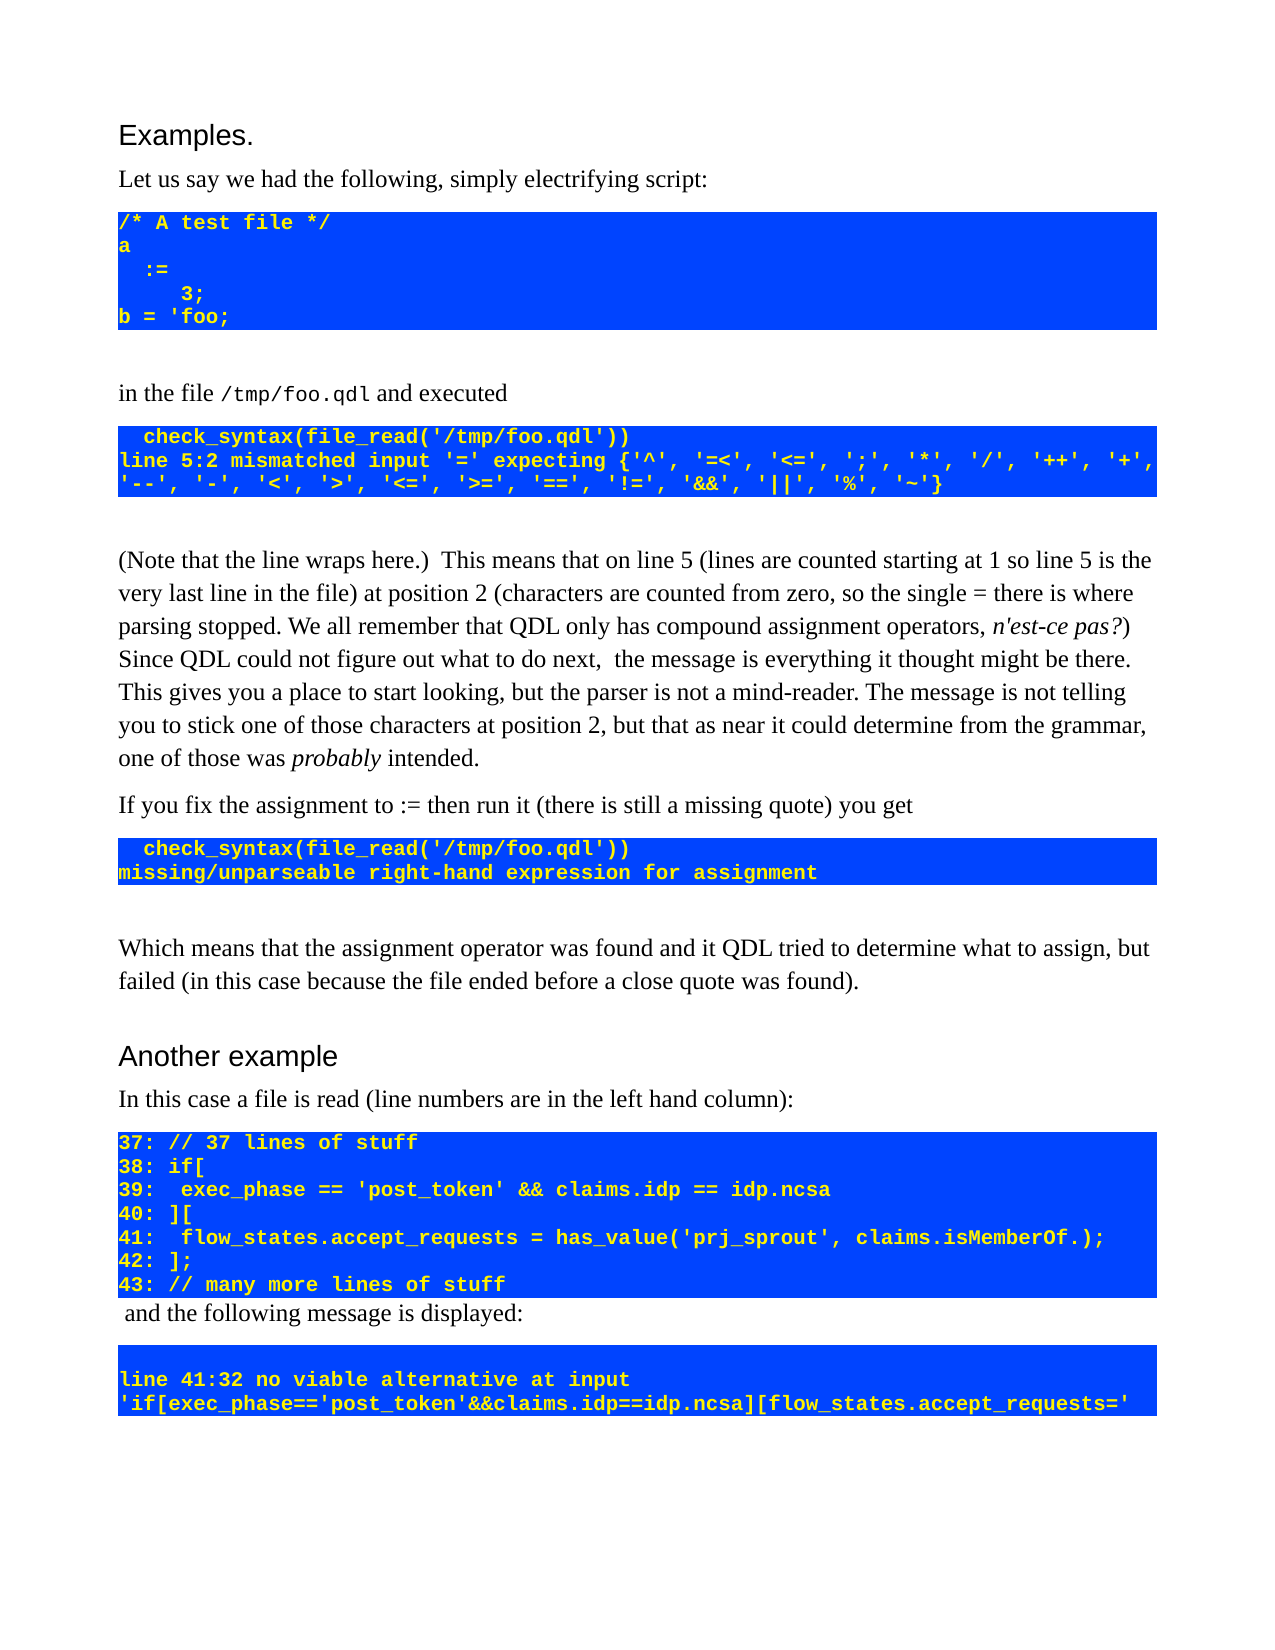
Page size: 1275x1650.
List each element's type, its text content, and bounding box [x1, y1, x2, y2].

text line 41:32 no viable alternative at input 'if[exec_phase=='post_token'&&claims.idp==idp.ncsa][flow_states.accept_requests=' [118, 1369, 1157, 1416]
text Let us say we had the following, simply electrifying script: [118, 164, 1157, 193]
text in the file /tmp/foo.qdl and executed [118, 378, 1157, 407]
text missing/unparseable right-hand expression for assignment [118, 862, 1157, 885]
text b = 'foo; [118, 306, 1157, 330]
text Which means that the assignment operator was found and it QDL tried to determine what to assign, but failed (in this case because the file ended before a close quote was found). [118, 933, 1157, 995]
text If you fix the assignment to := then run it (there is still a missing quote) you get [118, 790, 1157, 819]
subtitle Another example [118, 1038, 1157, 1072]
text In this case a file is read (line numbers are in the left hand column): [118, 1084, 1157, 1113]
text (Note that the line wraps here.) This means that on line 5 (lines are counted starting at 1 so line 5 is the very last line in the file) at position 2 (characters are counted from zero, so the single = there is where parsing stopped. We all remember that QDL only has compound assignment operators, n'est-ce pas?) Since QDL could not figure out what to do next, the message is everything it thought might be there. This gives you a place to start looking, but the parser is not a mind-reader. The message is not telling you to stick one of those characters at position 2, but that as near it could determine from the grammar, one of those was probably intended. [118, 545, 1157, 772]
text check_syntax(file_read('/tmp/foo.qdl')) [118, 838, 1157, 862]
text 3; [118, 283, 1157, 306]
text /* A test file */ [118, 212, 1157, 235]
text := [118, 259, 1157, 283]
text a [118, 235, 1157, 259]
subtitle Examples. [118, 118, 1157, 152]
text line 5:2 mismatched input '=' expecting {'^', '=<', '<=', ';', '*', '/', '++', '+', '--', '-', '<', '>', '<=', '>=', '==', '!=', '&&', '||', '%', '~'} [118, 450, 1157, 497]
text 37: // 37 lines of stuff 38: if[ 39: exec_phase == 'post_token' && claims.idp == idp.ncsa 40: ][ 41: flow_states.accept_requests = has_value('prj_sprout', claims.isMemberOf.); 42: ]; 43: // many more lines of stuff [118, 1132, 1157, 1298]
text and the following message is displayed: [118, 1298, 1157, 1326]
text check_syntax(file_read('/tmp/foo.qdl')) [118, 426, 1157, 450]
